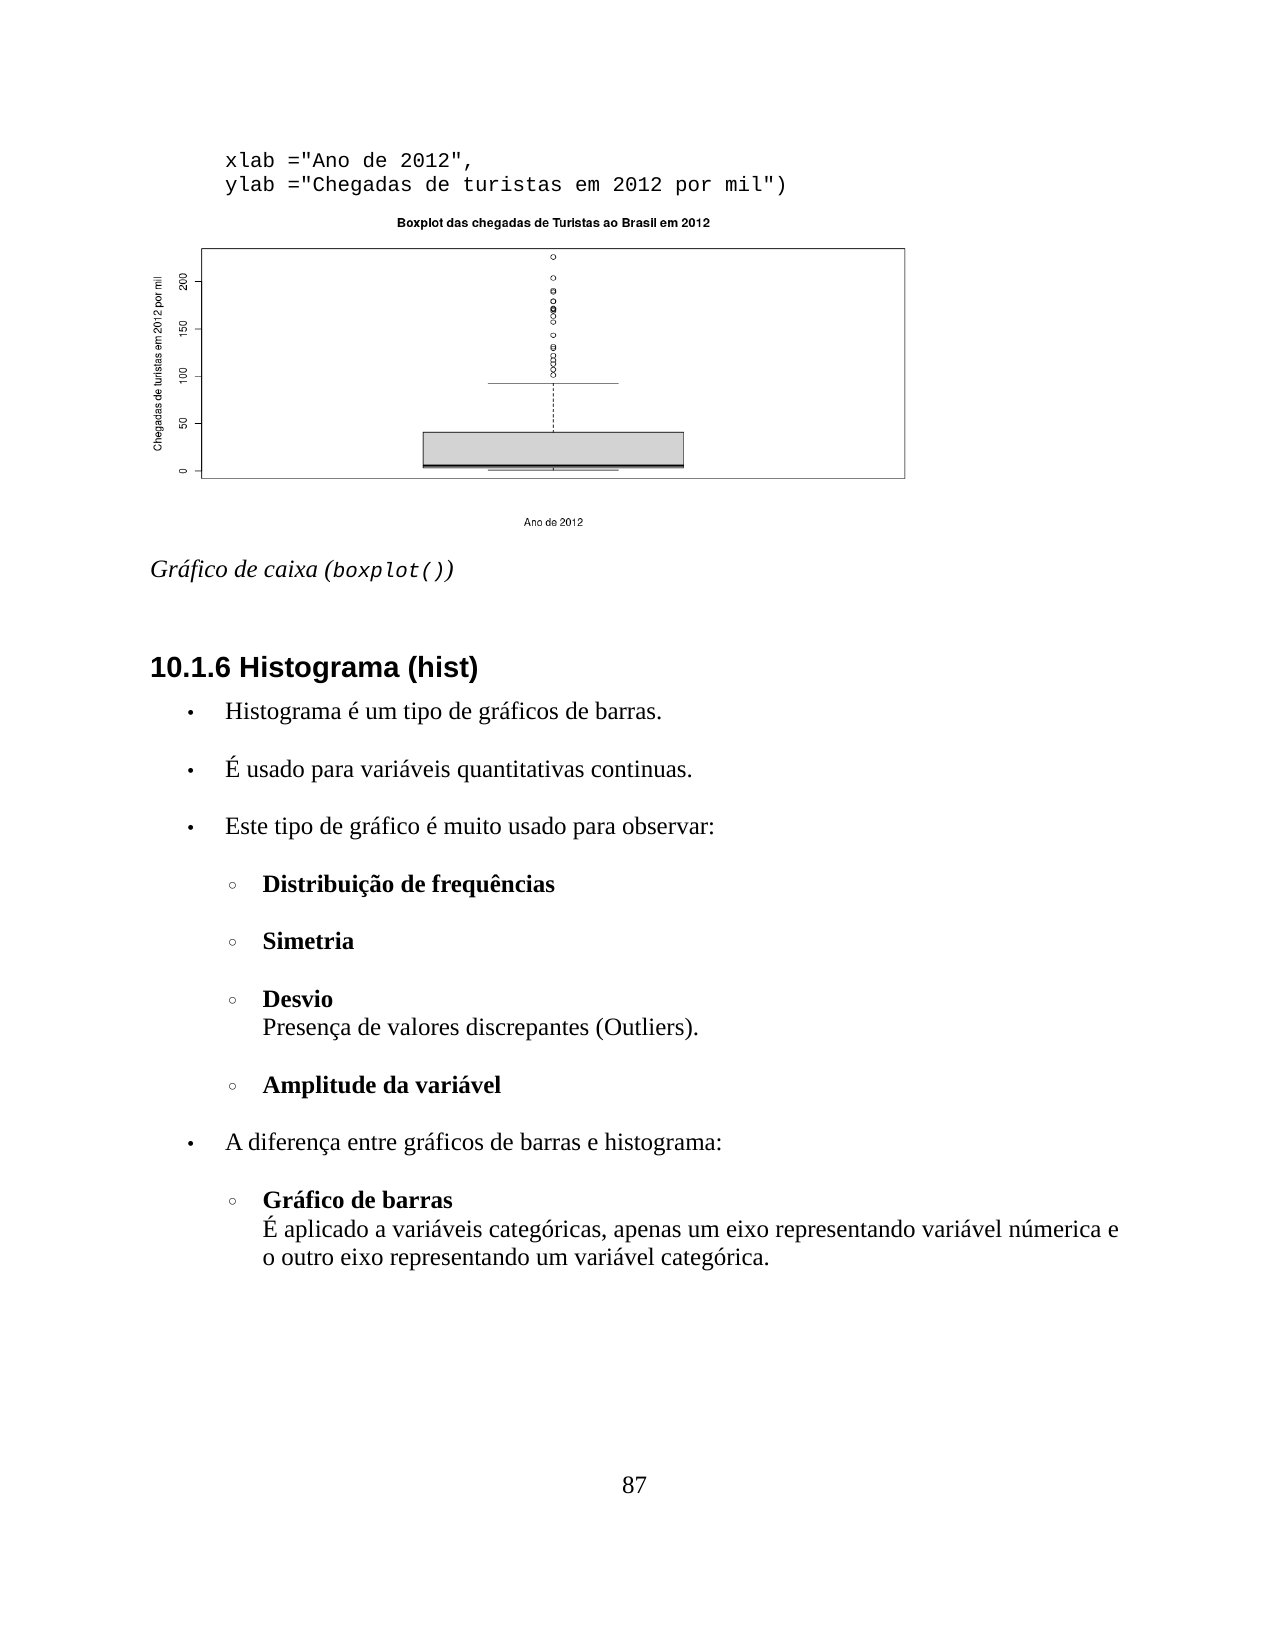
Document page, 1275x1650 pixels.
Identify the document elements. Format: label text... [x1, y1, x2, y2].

subtitle 10.1.6 Histograma (hist) [150, 650, 1125, 684]
list Histograma é um tipo de gráficos de barras. [187, 696, 1125, 754]
list Gráfico de barras É aplicado a variáveis categóricas, apenas um eixo representando variável númerica e o outro eixo representando um variável categórica. [225, 1185, 1125, 1300]
list É usado para variáveis quantitativas continuas. [187, 754, 1125, 811]
text xlab ="Ano de 2012", [150, 150, 1125, 174]
list Distribuição de frequências [225, 869, 1125, 926]
list Amplitude da variável [225, 1070, 1125, 1127]
text ylab ="Chegadas de turistas em 2012 por mil") [150, 174, 1125, 197]
list Simetria [225, 926, 1125, 984]
list Desvio Presença de valores discrepantes (Outliers). [225, 984, 1125, 1070]
list Este tipo de gráfico é muito usado para observar: [187, 811, 1125, 869]
list A diferença entre gráficos de barras e histograma: [187, 1127, 1125, 1185]
text Gráfico de caixa (boxplot()) [150, 554, 1125, 584]
picture [150, 197, 930, 542]
